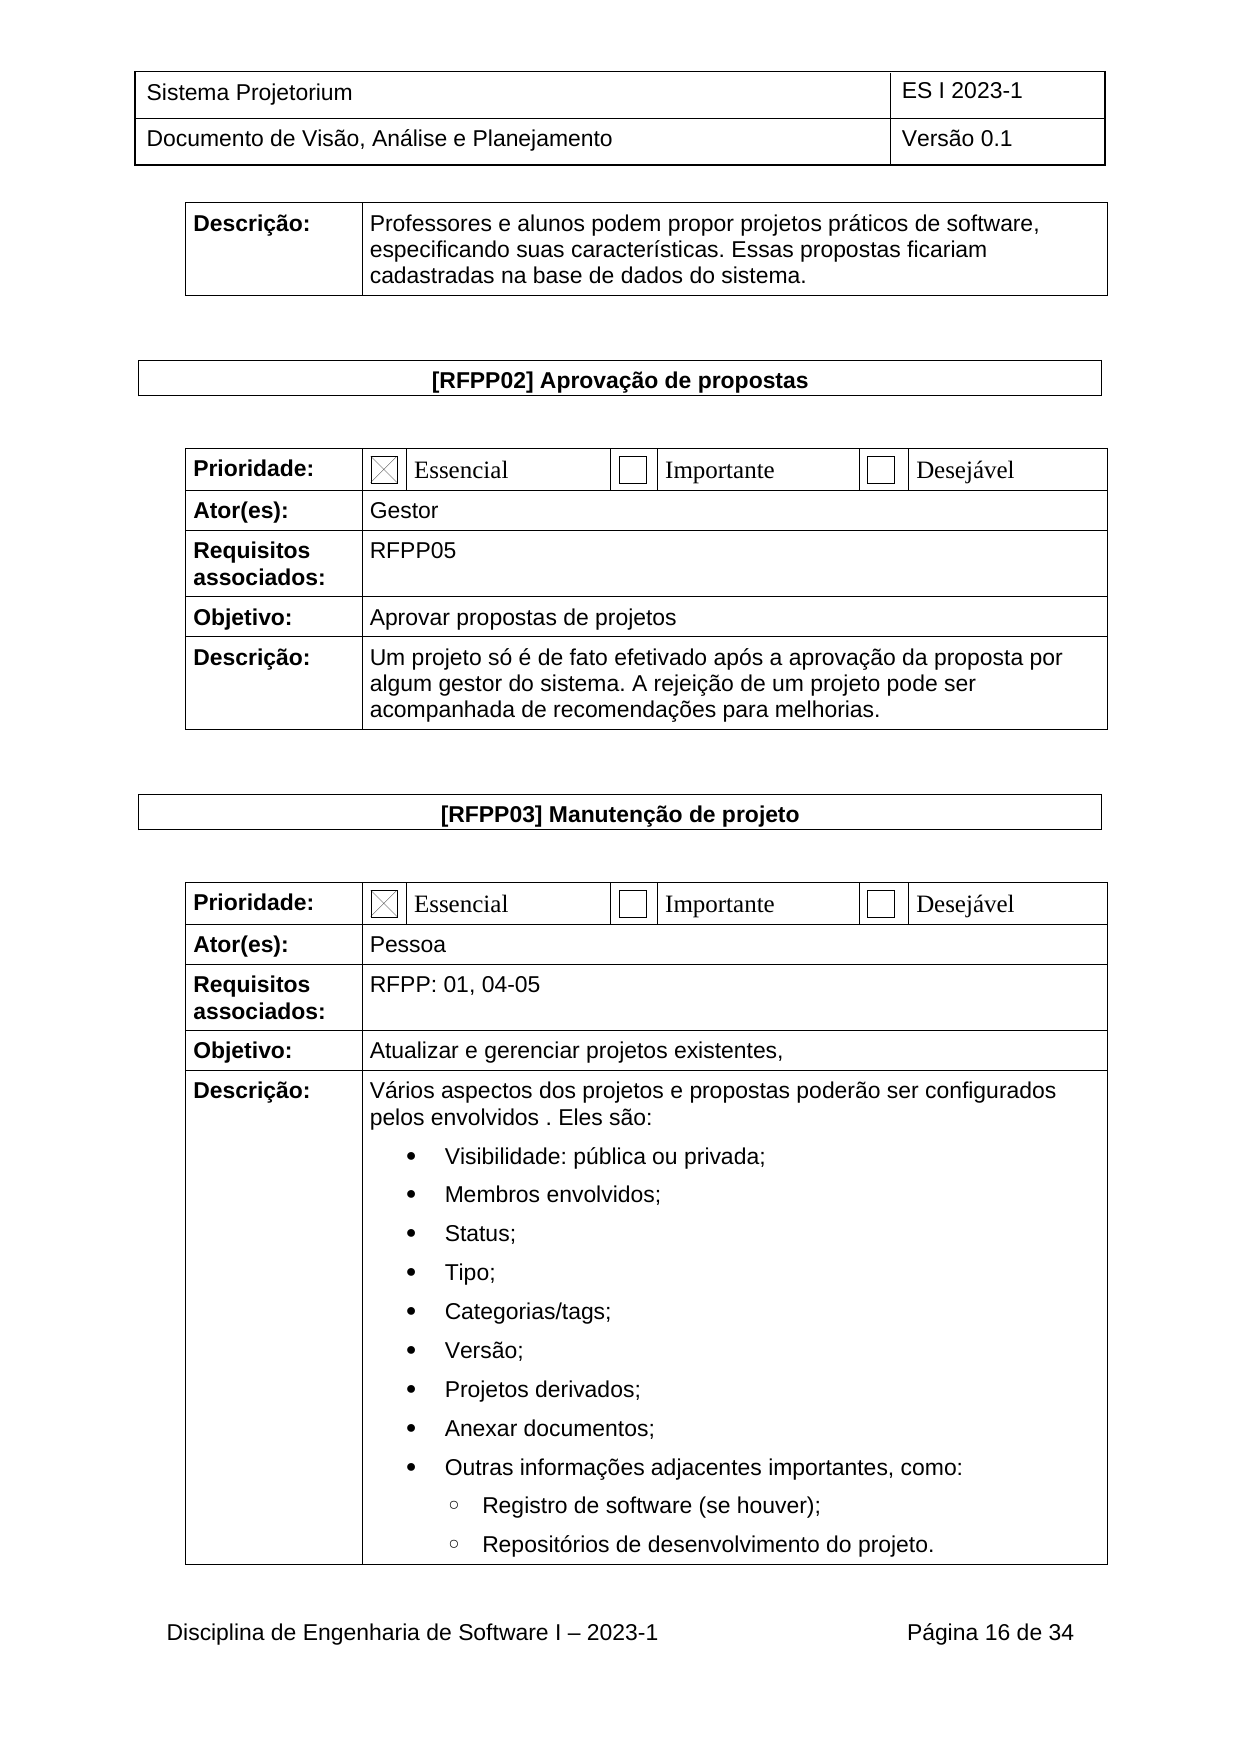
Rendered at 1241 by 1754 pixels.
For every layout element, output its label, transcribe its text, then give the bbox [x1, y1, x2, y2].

table_header Essencial [407, 449, 610, 490]
table_cell Atualizar e gerenciar projetos existentes, [363, 1031, 1107, 1070]
text [RFPP03] Manutenção de projeto [139, 795, 1101, 829]
table_header [611, 883, 657, 924]
table_cell Objetivo: [186, 1031, 362, 1070]
table_header [363, 883, 406, 924]
table_cell Aprovar propostas de projetos [363, 597, 1107, 636]
table_cell RFPP: 01, 04-05 [363, 965, 1107, 1030]
table_cell Descrição: [186, 203, 362, 295]
table_header Importante [658, 449, 859, 490]
table_cell Gestor [363, 491, 1107, 530]
table_header [860, 449, 908, 490]
table_cell Requisitos associados: [186, 531, 362, 596]
table_cell Vários aspectos dos projetos e propostas poderão ser configurados pelos envolvidos . Eles são: Visibilidade: pública ou privada; Membros envolvidos; Status; Tipo; Categorias/tags; Versão; Projetos derivados; Anexar documentos; Outras informações adjacentes importantes, como: Registro de software (se houver); Repositórios de desenvolvimento do projeto. [363, 1071, 1107, 1564]
table_header [363, 449, 406, 490]
table_cell Ator(es): [186, 491, 362, 530]
table_cell Professores e alunos podem propor projetos práticos de software, especificando suas características. Essas propostas ficariam cadastradas na base de dados do sistema. [363, 203, 1107, 295]
table_cell Descrição: [186, 637, 362, 729]
table_header [860, 883, 908, 924]
table_header Prioridade: [186, 449, 362, 490]
table_cell Pessoa [363, 925, 1107, 964]
table_header Desejável [909, 883, 1107, 924]
table_header Essencial [407, 883, 610, 924]
table_header [611, 449, 657, 490]
table_cell Requisitos associados: [186, 965, 362, 1030]
table_cell Ator(es): [186, 925, 362, 964]
table_header Desejável [909, 449, 1107, 490]
table_header Importante [658, 883, 859, 924]
text [RFPP02] Aprovação de propostas [139, 361, 1101, 395]
table_cell Objetivo: [186, 597, 362, 636]
table_cell Descrição: [186, 1071, 362, 1564]
table_header Prioridade: [186, 883, 362, 924]
table_cell RFPP05 [363, 531, 1107, 596]
table_cell Um projeto só é de fato efetivado após a aprovação da proposta por algum gestor do sistema. A rejeição de um projeto pode ser acompanhada de recomendações para melhorias. [363, 637, 1107, 729]
